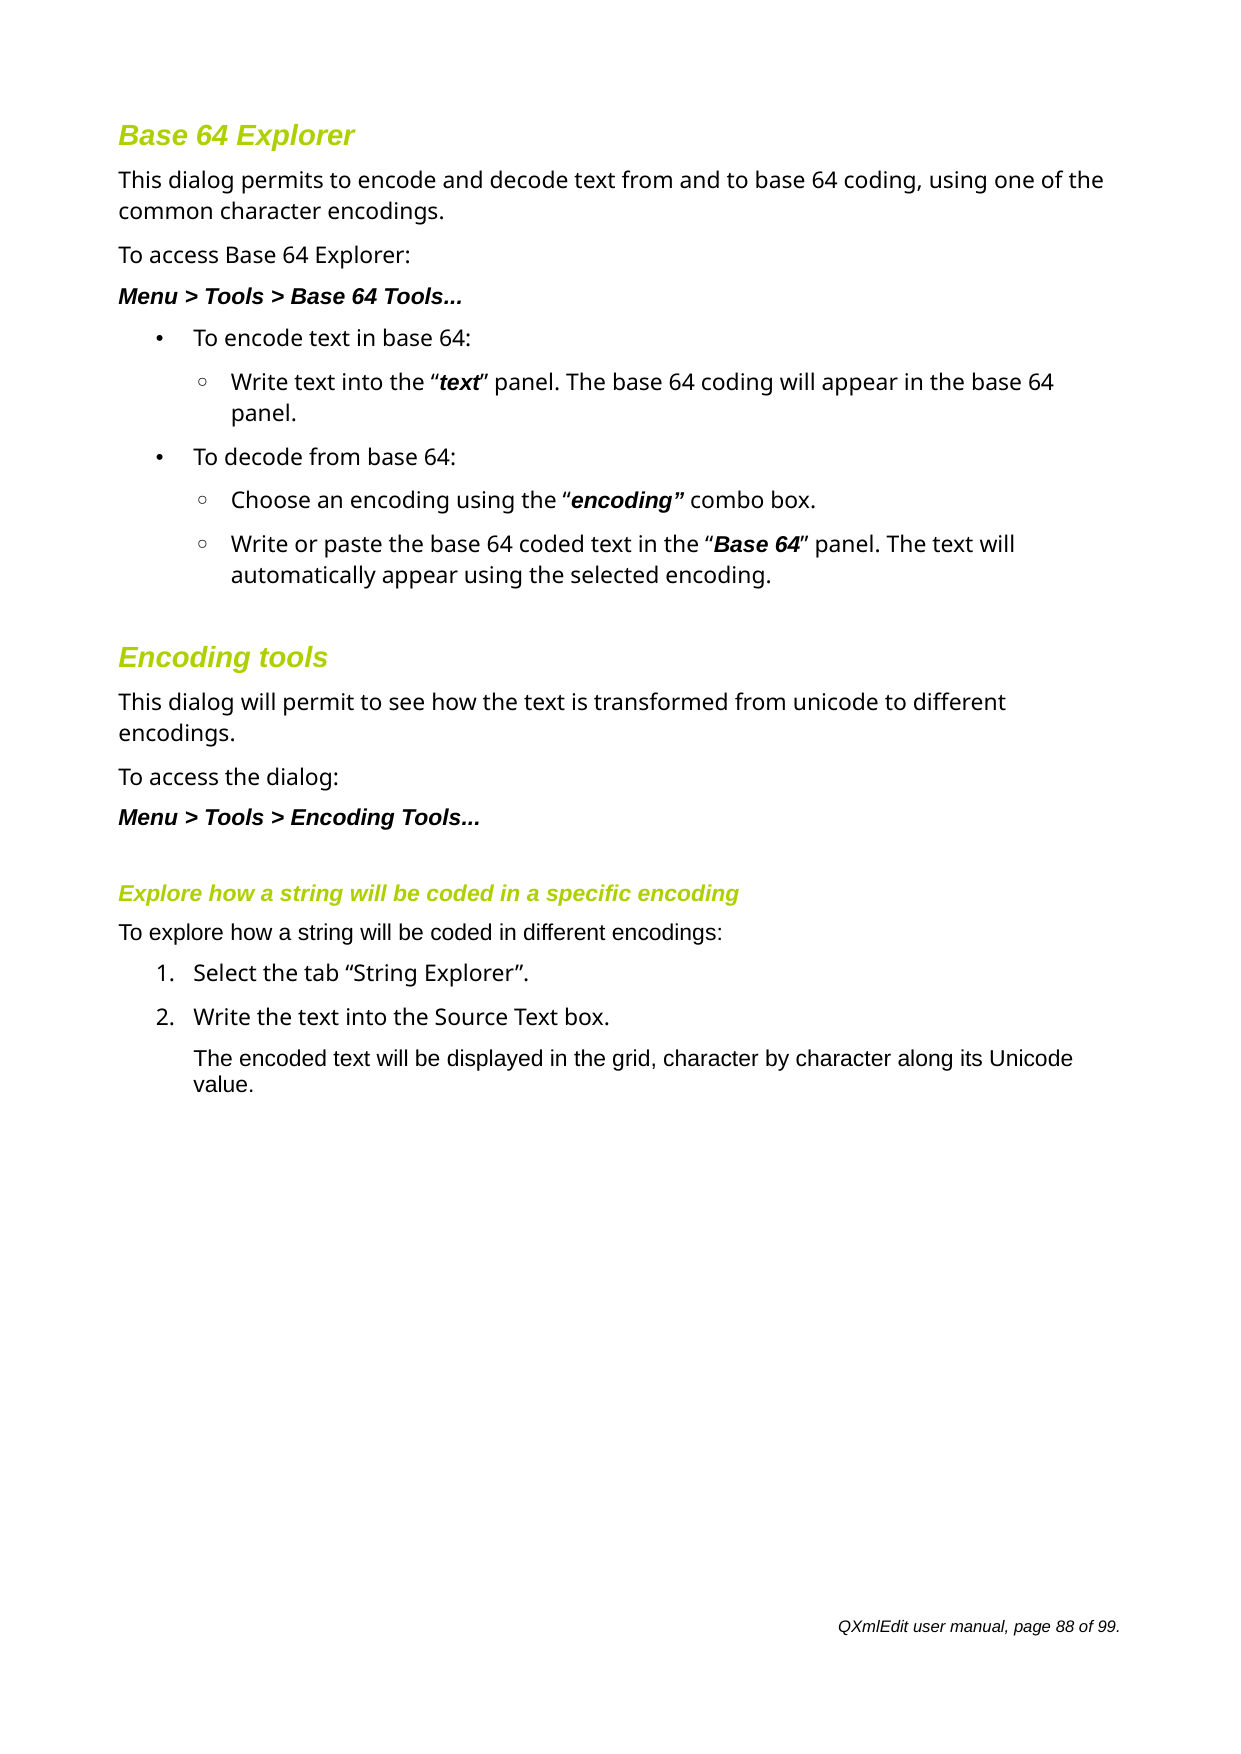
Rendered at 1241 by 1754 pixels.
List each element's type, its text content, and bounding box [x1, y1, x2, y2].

text To explore how a string will be coded in different encodings: [118, 918, 1122, 945]
subtitle Explore how a string will be coded in a specific encoding [118, 880, 1122, 906]
list To encode text in base 64: [156, 322, 1122, 353]
list Select the tab “String Explorer”. [156, 957, 1122, 989]
list Write the text into the Source Text box. [156, 1001, 1122, 1032]
text This dialog permits to encode and decode text from and to base 64 coding, using one of the common character encodings. [118, 164, 1122, 227]
list Choose an encoding using the “encoding” combo box. [193, 484, 1122, 515]
list To decode from base 64: [156, 440, 1122, 472]
text To access the dialog: [118, 761, 1122, 792]
text Menu > Tools > Encoding Tools... [118, 804, 1122, 831]
subtitle Encoding tools [118, 639, 1122, 673]
list The encoded text will be displayed in the grid, character by character along its Unicode value. [156, 1045, 1122, 1098]
text This dialog will permit to see how the text is transformed from unicode to different encodings. [118, 686, 1122, 748]
subtitle Base 64 Explorer [118, 118, 1122, 152]
text To access Base 64 Explorer: [118, 239, 1122, 270]
list Write or paste the base 64 coded text in the “Base 64” panel. The text will automatically appear using the selected encoding. [193, 528, 1122, 590]
list Write text into the “text” panel. The base 64 coding will appear in the base 64 panel. [193, 365, 1122, 428]
text Menu > Tools > Base 64 Tools... [118, 283, 1122, 309]
